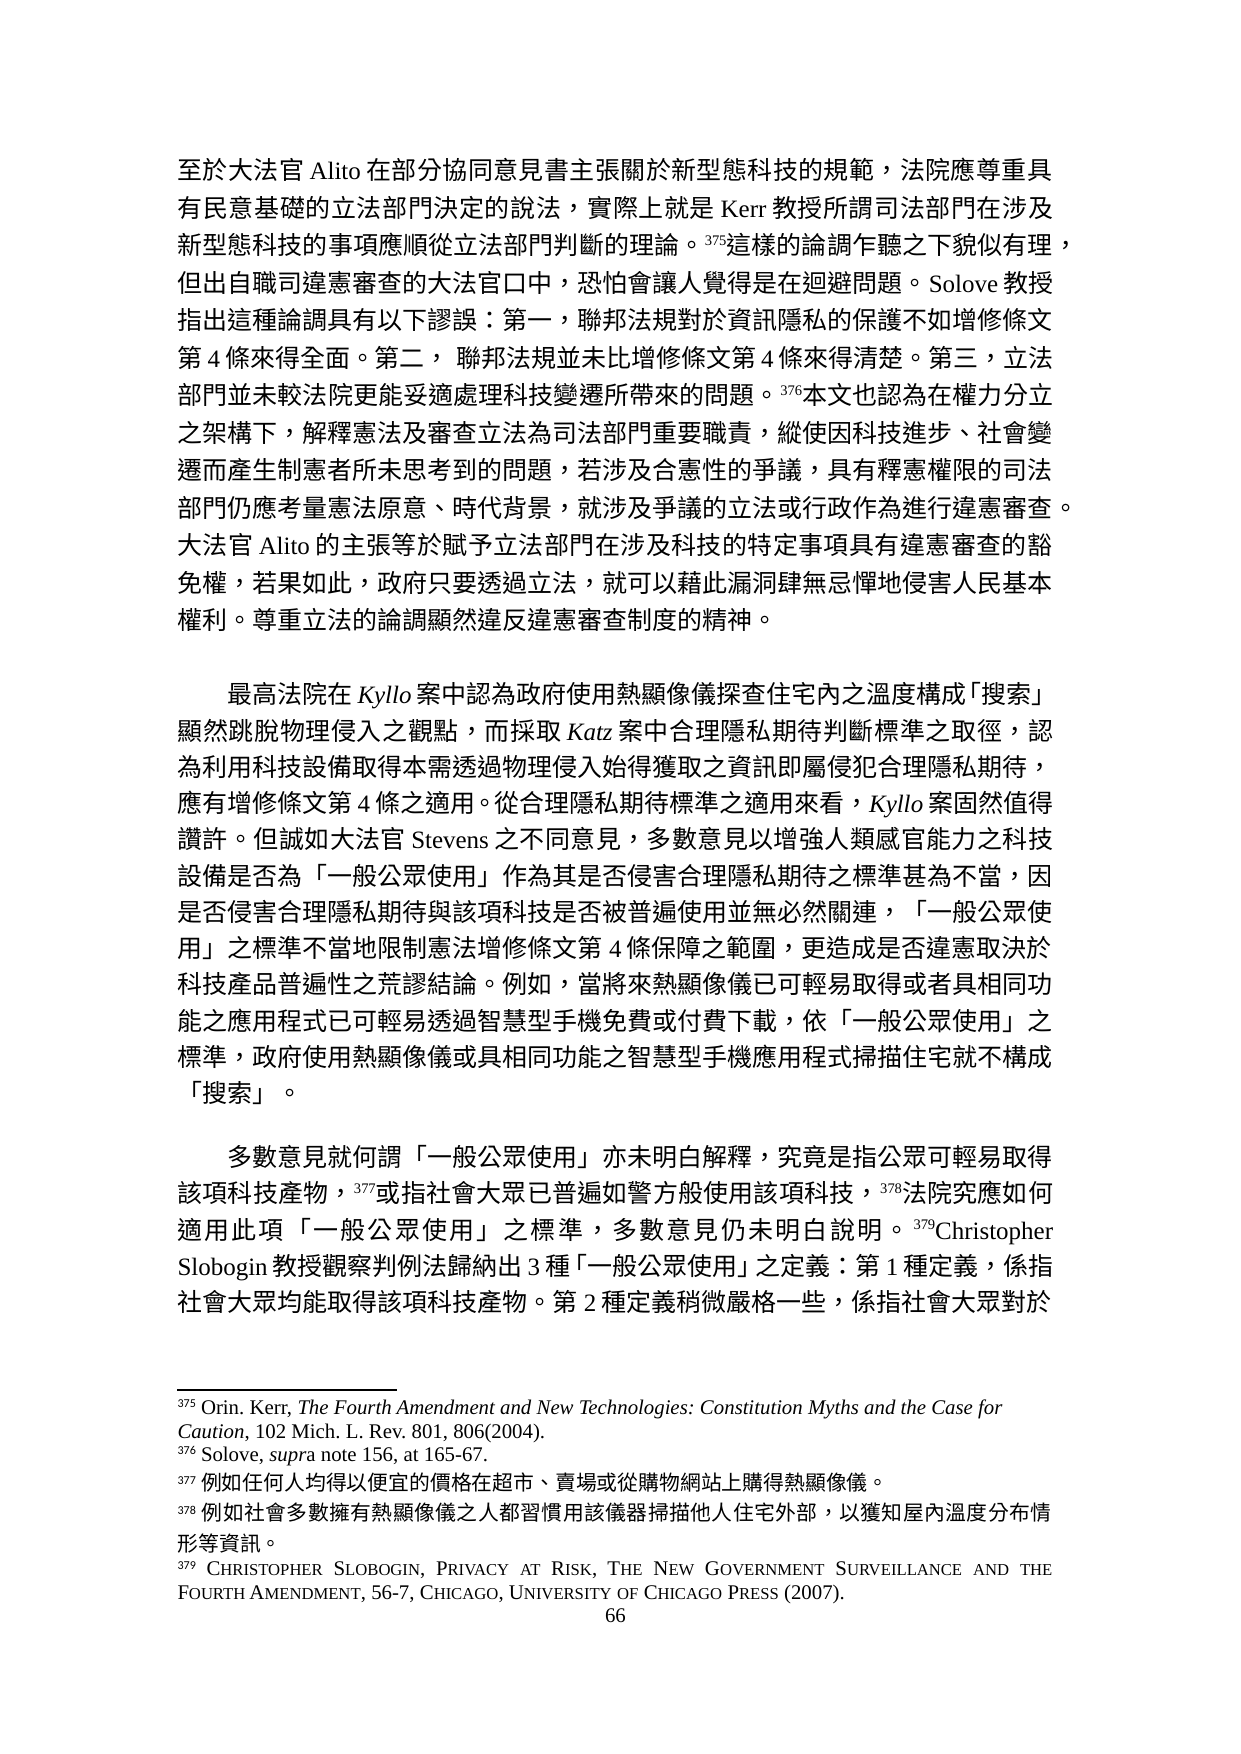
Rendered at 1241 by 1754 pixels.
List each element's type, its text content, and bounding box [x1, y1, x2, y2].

text 最高法院在Kyllo案中認為政府使用熱顯像儀探查住宅內之溫度構成「搜索」，顯然跳脫物理侵入之觀點，而採取Katz案中合理隱私期待判斷標準之取徑，認為利用科技設備取得本需透過物理侵入始得獲取之資訊即屬侵犯合理隱私期待，應有增修條文第4條之適用。從合理隱私期待標準之適用來看，Kyllo案固然值得讚許。但誠如大法官Stevens之不同意見，多數意見以增強人類感官能力之科技設備是否為「一般公眾使用」作為其是否侵害合理隱私期待之標準甚為不當，因是否侵害合理隱私期待與該項科技是否被普遍使用並無必然關連，「一般公眾使用」之標準不當地限制憲法增修條文第4條保障之範圍，更造成是否違憲取決於科技產品普遍性之荒謬結論。例如，當將來熱顯像儀已可輕易取得或者具相同功能之應用程式已可輕易透過智慧型手機免費或付費下載，依「一般公眾使用」之標準，政府使用熱顯像儀或具相同功能之智慧型手機應用程式掃描住宅就不構成「搜索」。 [177, 675, 1053, 1110]
text Christopher Slobogin, Privacy at Risk, The New Government Surveillance and the Fourth Amendment, 56-7, Chicago, University of Chicago Press (2007). [177, 1557, 1053, 1604]
text 例如社會多數擁有熱顯像儀之人都習慣用該儀器掃描他人住宅外部，以獲知屋內溫度分布情形等資訊。 [177, 1497, 1053, 1557]
text Solove, supra note 156, at 165-67. [177, 1443, 1053, 1466]
text 至於大法官Alito在部分協同意見書主張關於新型態科技的規範，法院應尊重具有民意基礎的立法部門決定的說法，實際上就是Kerr教授所謂司法部門在涉及新型態科技的事項應順從立法部門判斷的理論。這樣的論調乍聽之下貌似有理，但出自職司違憲審查的大法官口中，恐怕會讓人覺得是在迴避問題。Solove教授指出這種論調具有以下謬誤：第一，聯邦法規對於資訊隱私的保護不如增修條文第4條來得全面。第二， 聯邦法規並未比增修條文第4條來得清楚。第三，立法部門並未較法院更能妥適處理科技變遷所帶來的問題。本文也認為在權力分立之架構下，解釋憲法及審查立法為司法部門重要職責，縱使因科技進步、社會變遷而產生制憲者所未思考到的問題，若涉及合憲性的爭議，具有釋憲權限的司法部門仍應考量憲法原意、時代背景，就涉及爭議的立法或行政作為進行違憲審查。大法官Alito的主張等於賦予立法部門在涉及科技的特定事項具有違憲審查的豁免權，若果如此，政府只要透過立法，就可以藉此漏洞肆無忌憚地侵害人民基本權利。尊重立法的論調顯然違反違憲審查制度的精神。 [177, 150, 1053, 637]
text 多數意見就何謂「一般公眾使用」亦未明白解釋，究竟是指公眾可輕易取得該項科技產物，或指社會大眾已普遍如警方般使用該項科技，法院究應如何適用此項「一般公眾使用」之標準，多數意見仍未明白說明。Christopher Slobogin教授觀察判例法歸納出3種「一般公眾使用」之定義：第1種定義，係指社會大眾均能取得該項科技產物。第2種定義稍微嚴格一些，係指社會大眾對於 [177, 1138, 1053, 1319]
text 例如任何人均得以便宜的價格在超市、賣場或從購物網站上購得熱顯像儀。 [177, 1466, 1053, 1497]
text Orin. Kerr, The Fourth Amendment and New Technologies: Constitution Myths and the Case for Caution, 102 Mich. L. Rev. 801, 806(2004). [177, 1396, 1053, 1443]
